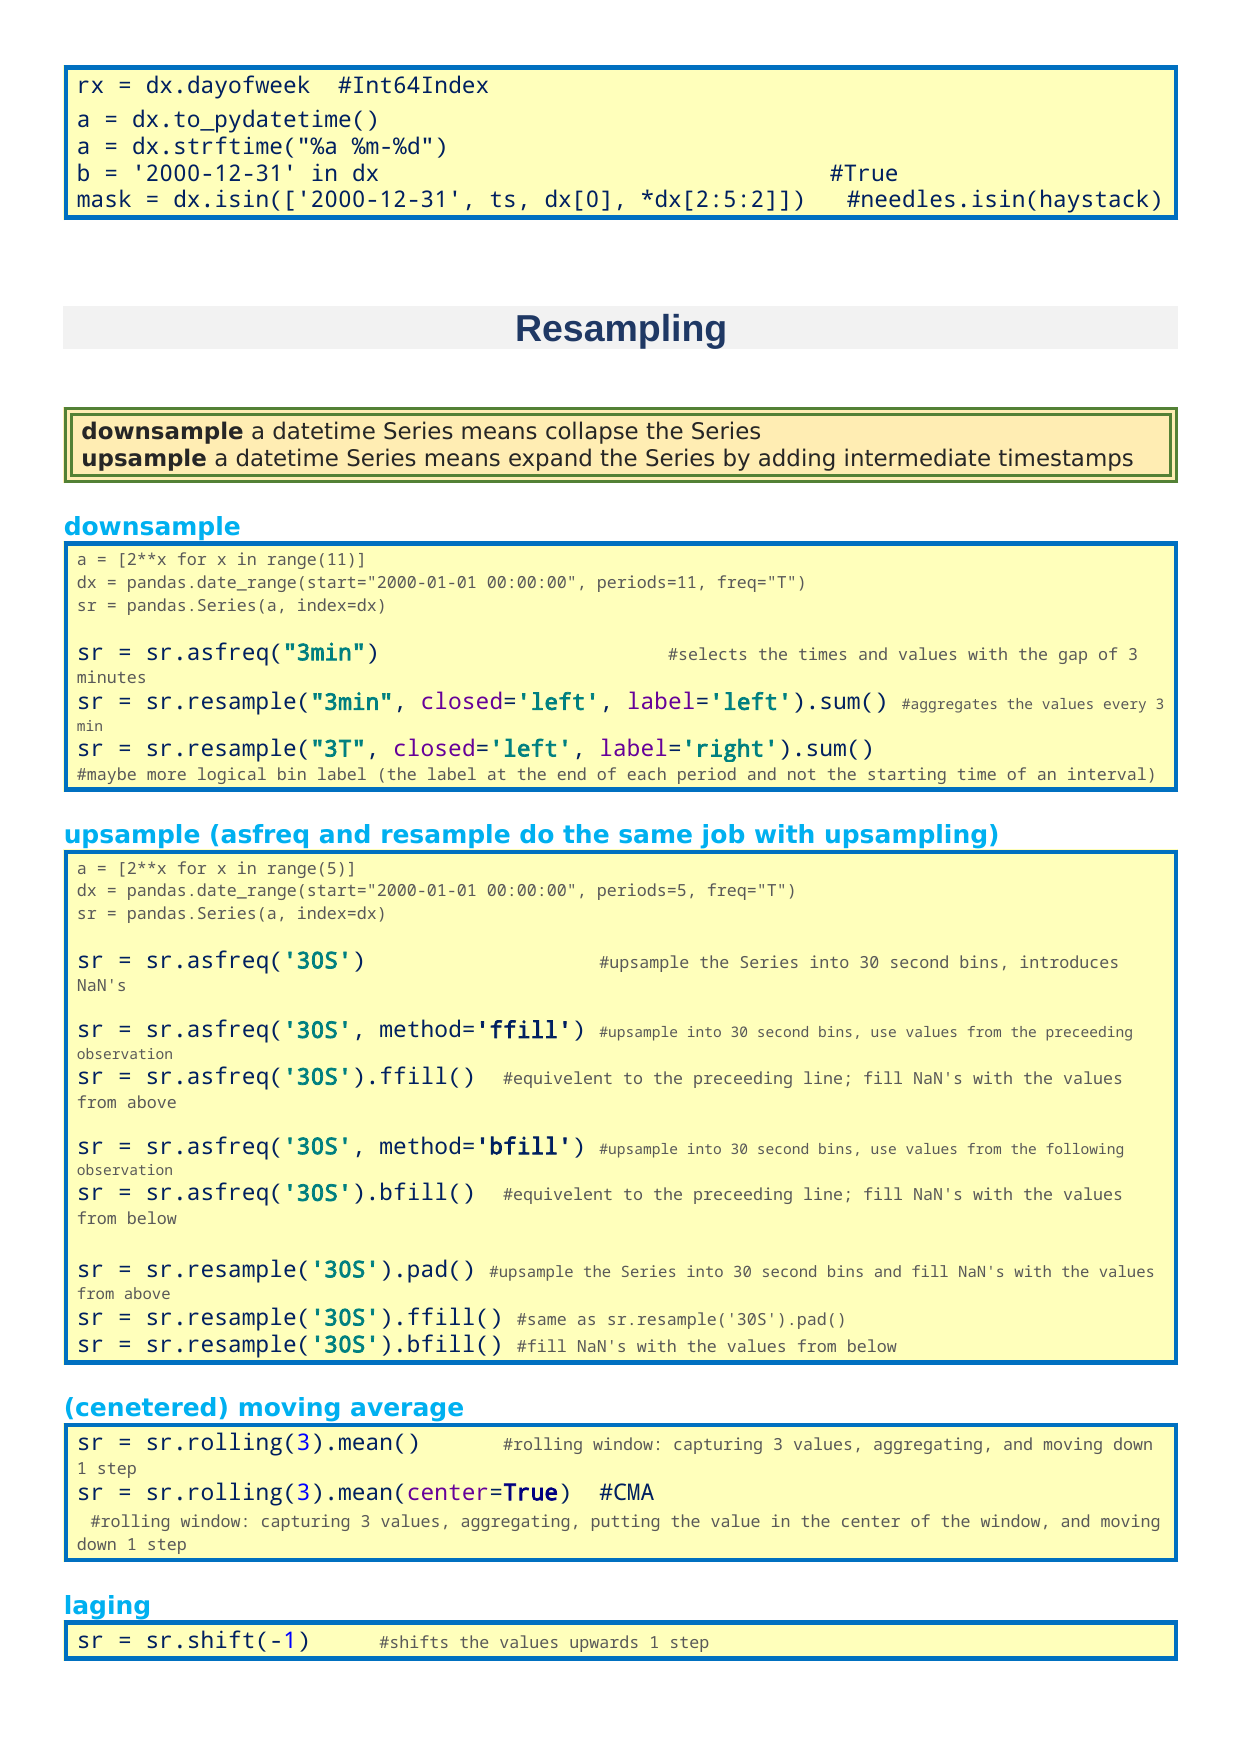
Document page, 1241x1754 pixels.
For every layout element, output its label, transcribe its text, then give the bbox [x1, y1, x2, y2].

text rx = dx.dayofweek #Int64Index [68, 70, 1174, 92]
text #maybe more logical bin label (the label at the end of each period and not the starting time of an interval) [68, 755, 1174, 787]
title upsample (asfreq and resample do the same job with upsampling) [63, 820, 1178, 849]
text #rolling window: capturing 3 values, aggregating, putting the value in the center of the window, and moving down 1 step [68, 1499, 1174, 1558]
text downsample a datetime Series means collapse the Series [67, 410, 1175, 434]
text sr = sr.resample('30S').pad() #upsample the Series into 30 second bins and fill NaN's with the values from above sr = sr.resample('30S').ffill() #same as sr.resample('30S').pad() sr = sr.resample('30S').bfill() #fill NaN's with the values from below [68, 1222, 1174, 1360]
text mask = dx.isin(['2000-12-31', ts, dx[0], *dx[2:5:2]]) #needles.isin(haystack) [68, 180, 1174, 215]
text a = [2**x for x in range(11)] dx = pandas.date_range(start="2000-01-01 00:00:00", periods=11, freq="T") sr = pandas.Series(a, index=dx) sr = sr.asfreq("3min") #selects the times and values with the gap of 3 minutes sr = sr.resample("3min", closed='left', label='left').sum() #aggregates the values every 3 min sr = sr.resample("3T", closed='left', label='right').sum() [68, 546, 1174, 755]
text upsample a datetime Series means expand the Series by adding intermediate timestamps [67, 434, 1175, 480]
title (cenetered) moving average [63, 1393, 1178, 1423]
text a = dx.to_pydatetime() [68, 99, 1174, 126]
text sr = sr.rolling(3).mean() #rolling window: capturing 3 values, aggregating, and moving down 1 step sr = sr.rolling(3).mean(center=True) #CMA [68, 1427, 1174, 1499]
text a = [2**x for x in range(5)] dx = pandas.date_range(start="2000-01-01 00:00:00", periods=5, freq="T") sr = pandas.Series(a, index=dx) sr = sr.asfreq('30S') #upsample the Series into 30 second bins, introduces NaN's sr = sr.asfreq('30S', method='ffill') #upsample into 30 second bins, use values from the preceeding observation sr = sr.asfreq('30S').ffill() #equivelent to the preceeding line; fill NaN's with the values from above sr = sr.asfreq('30S', method='bfill') #upsample into 30 second bins, use values from the following observation sr = sr.asfreq('30S').bfill() #equivelent to the preceeding line; fill NaN's with the values from below [68, 854, 1174, 1222]
title downsample [63, 512, 1178, 541]
text a = dx.strftime("%a %m-%d") [68, 126, 1174, 153]
subtitle Resampling [63, 306, 1178, 349]
title laging [63, 1591, 1178, 1620]
text sr = sr.shift(-1) #shifts the values upwards 1 step [68, 1625, 1174, 1656]
text b = '2000-12-31' in dx #True [68, 153, 1174, 180]
